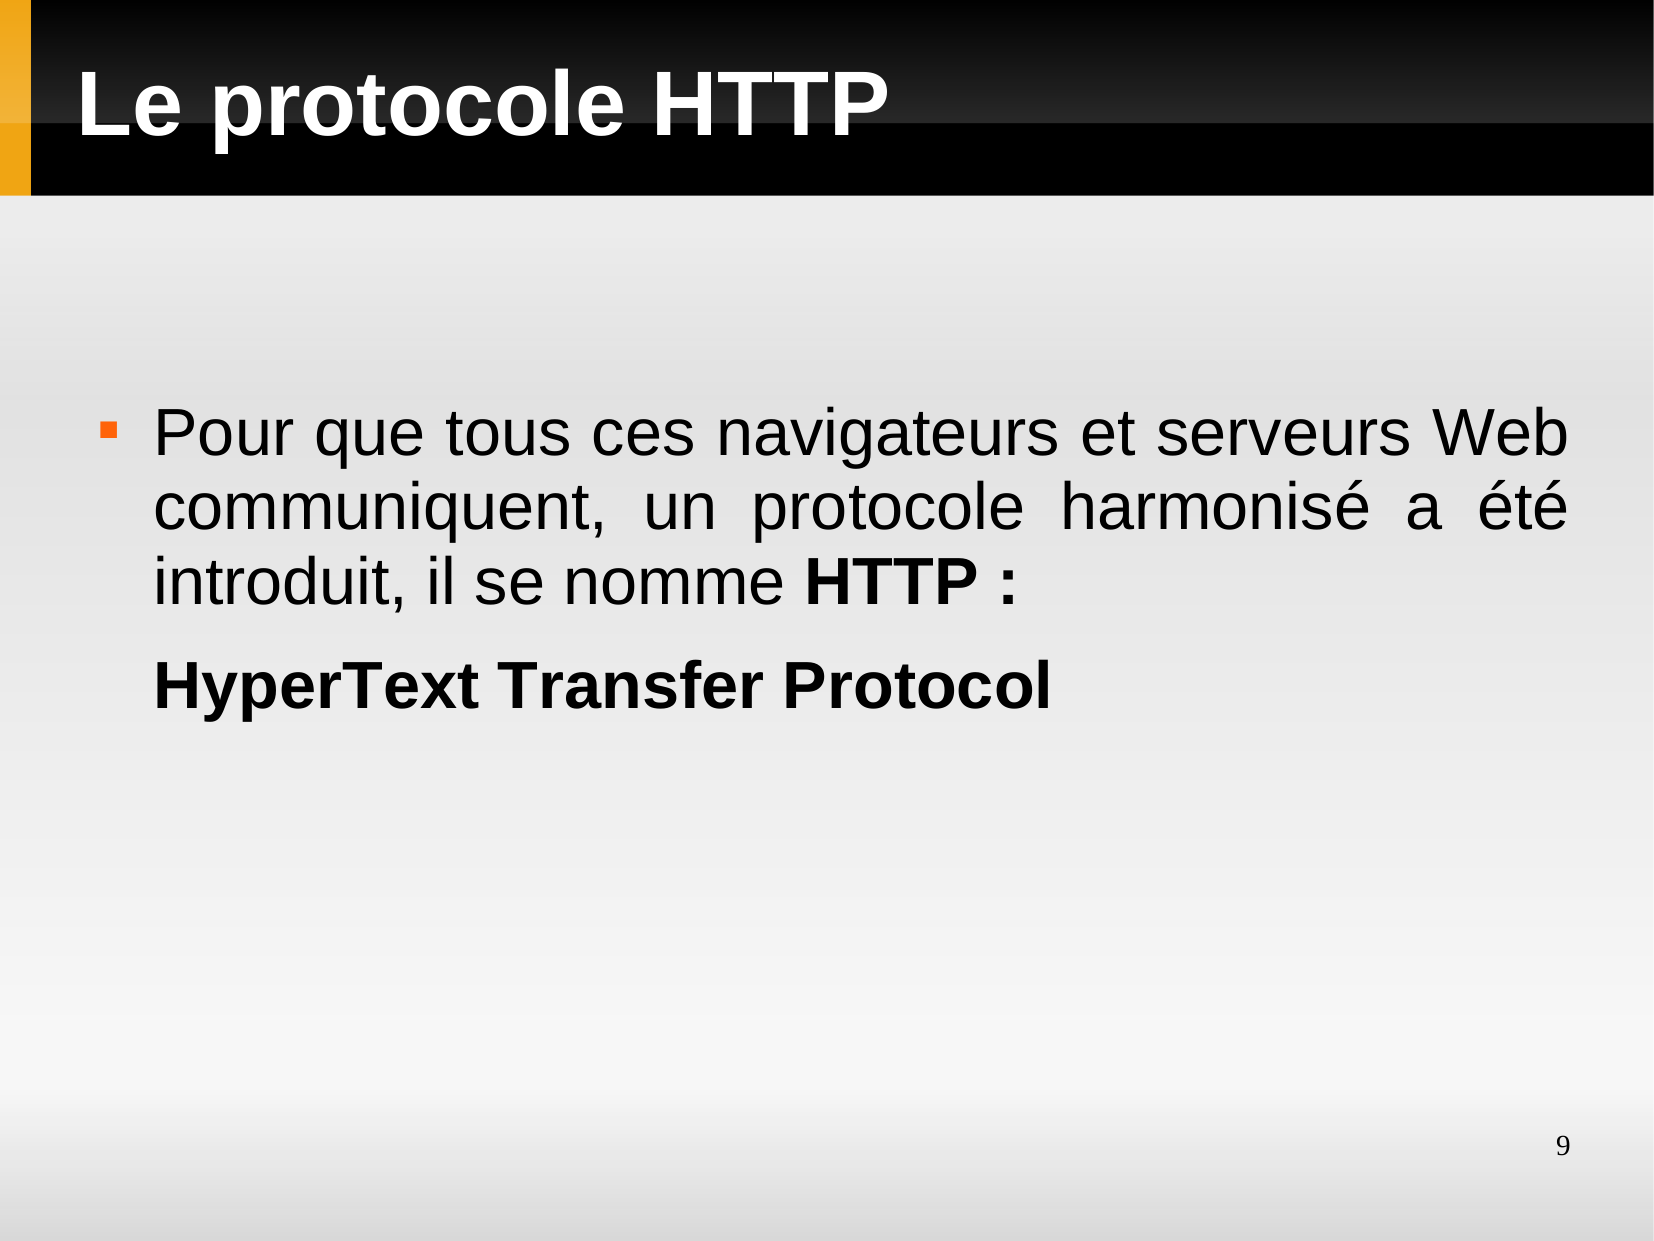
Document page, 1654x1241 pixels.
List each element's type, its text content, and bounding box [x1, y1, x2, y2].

title Le protocole HTTP [76, 0, 1565, 208]
picture [0, 0, 1654, 1241]
list Pour que tous ces navigateurs et serveurs Web communiquent, un protocole harmonisé a été introduit, il se nomme HTTP : HyperText Transfer Protocol [82, 290, 1571, 1109]
